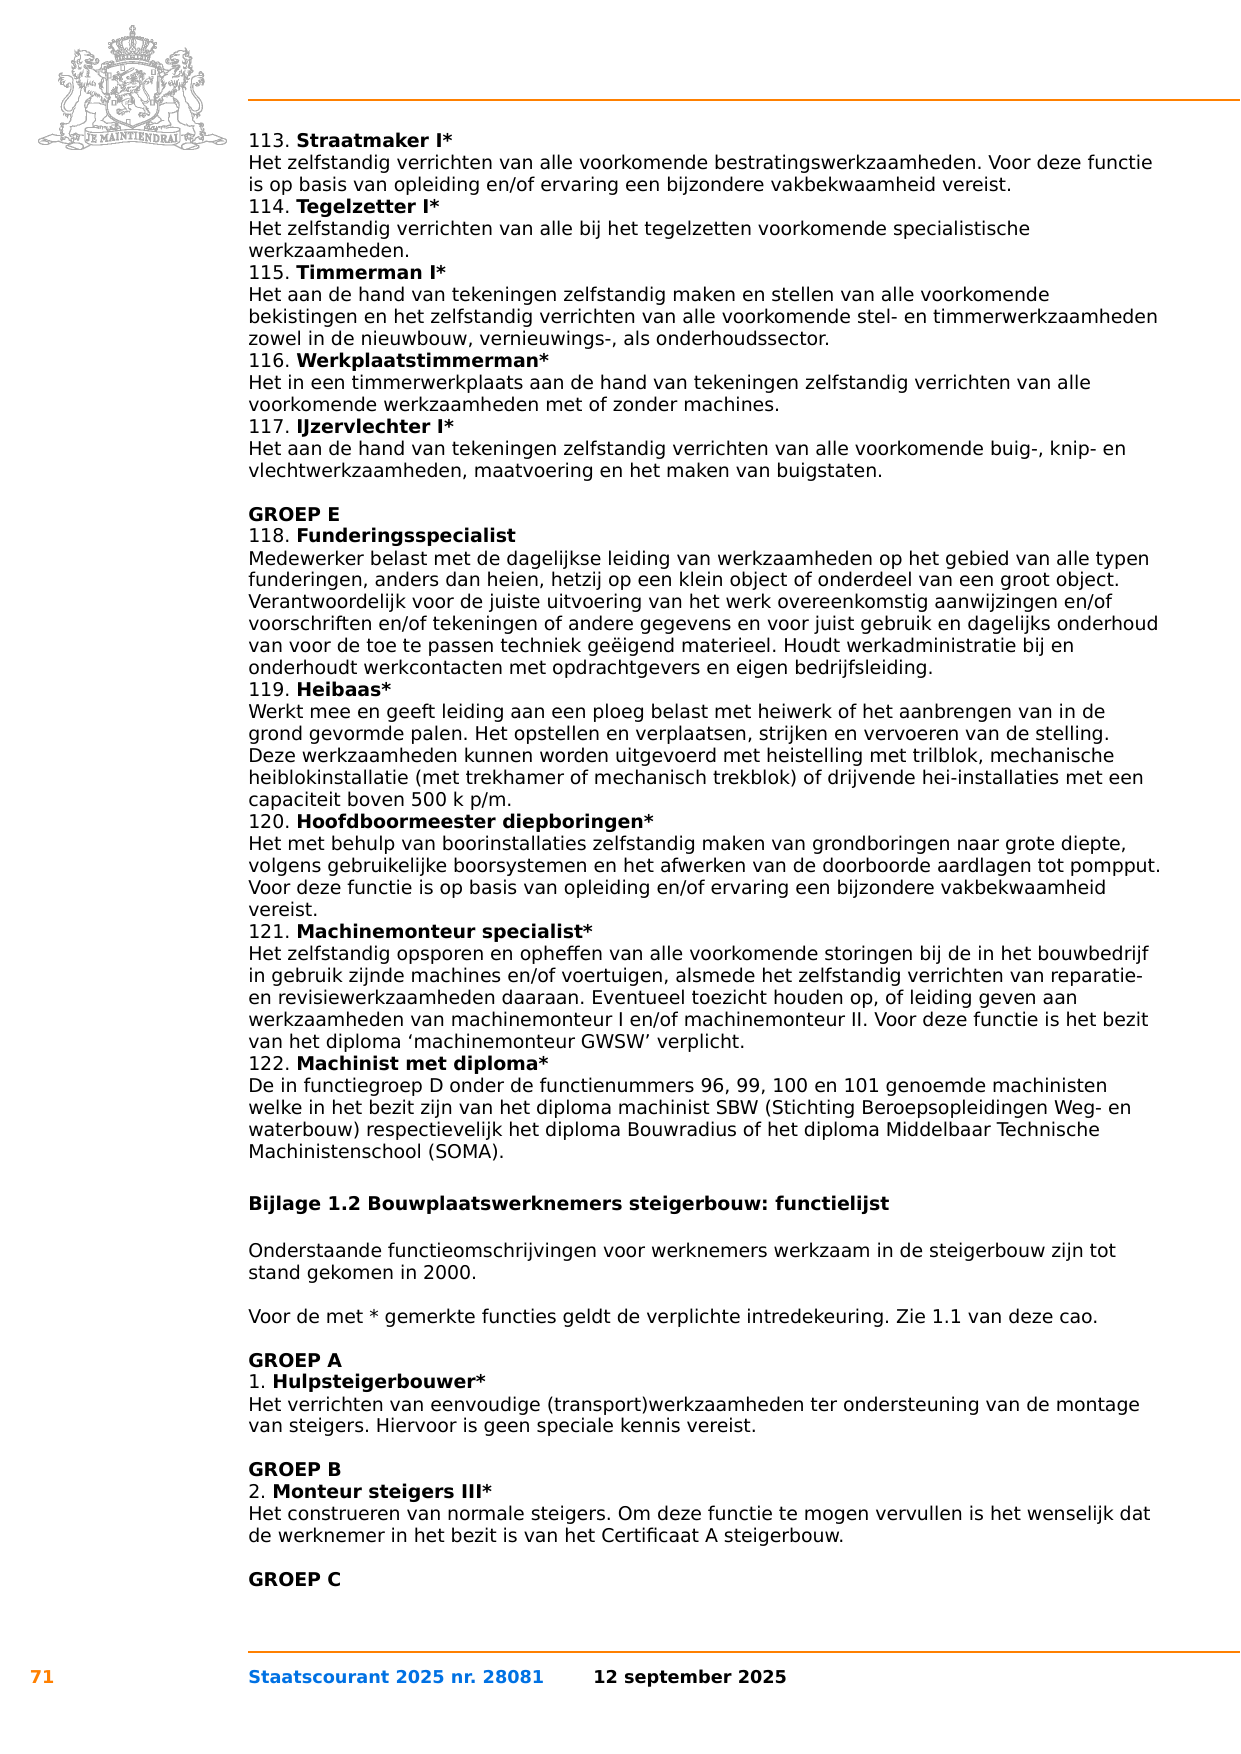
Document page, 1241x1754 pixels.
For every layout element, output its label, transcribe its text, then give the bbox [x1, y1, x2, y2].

subtitle Bijlage 1.2 Bouwplaatswerknemers steigerbouw: functielijst [248, 1193, 1163, 1215]
text Het verrichten van eenvoudige (transport)werkzaamheden ter ondersteuning van de montage van steigers. Hiervoor is geen speciale kennis vereist. [248, 1393, 1163, 1437]
text GROEP A [248, 1349, 1163, 1371]
text Het aan de hand van tekeningen zelfstandig maken en stellen van alle voorkomende bekistingen en het zelfstandig verrichten van alle voorkomende stel- en timmerwerkzaamheden zowel in de nieuwbouw, vernieuwings-, als onderhoudssector. [248, 284, 1163, 350]
text Het construeren van normale steigers. Om deze functie te mogen vervullen is het wenselijk dat de werknemer in het bezit is van het Certificaat A steigerbouw. [248, 1503, 1163, 1547]
text 114. Tegelzetter I* [248, 196, 1163, 218]
text Het met behulp van boorinstallaties zelfstandig maken van grondboringen naar grote diepte, volgens gebruikelijke boorsystemen en het afwerken van de doorboorde aardlagen tot pompput. Voor deze functie is op basis van opleiding en/of ervaring een bijzondere vakbekwaamheid vereist. [248, 833, 1163, 921]
text 2. Monteur steigers III* [248, 1481, 1163, 1503]
text Het zelfstandig verrichten van alle bij het tegelzetten voorkomende specialistische werkzaamheden. [248, 218, 1163, 262]
text Het zelfstandig verrichten van alle voorkomende bestratingswerkzaamheden. Voor deze functie is op basis van opleiding en/of ervaring een bijzondere vakbekwaamheid vereist. [248, 152, 1163, 196]
text 116. Werkplaatstimmerman* [248, 350, 1163, 372]
text Het in een timmerwerkplaats aan de hand van tekeningen zelfstandig verrichten van alle voorkomende werkzaamheden met of zonder machines. [248, 372, 1163, 416]
text Voor de met * gemerkte functies geldt de verplichte intredekeuring. Zie 1.1 van deze cao. [248, 1306, 1163, 1328]
text 117. IJzervlechter I* [248, 416, 1163, 438]
text Het zelfstandig opsporen en opheffen van alle voorkomende storingen bij de in het bouwbedrijf in gebruik zijnde machines en/of voertuigen, alsmede het zelfstandig verrichten van reparatie- en revisiewerkzaamheden daaraan. Eventueel toezicht houden op, of leiding geven aan werkzaamheden van machinemonteur I en/of machinemonteur II. Voor deze functie is het bezit van het diploma ‘machinemonteur GWSW’ verplicht. [248, 943, 1163, 1053]
text Onderstaande functieomschrijvingen voor werknemers werkzaam in de steigerbouw zijn tot stand gekomen in 2000. [248, 1240, 1163, 1284]
text 119. Heibaas* [248, 679, 1163, 701]
text GROEP B [248, 1459, 1163, 1481]
text GROEP E [248, 503, 1163, 525]
text 113. Straatmaker I* [248, 130, 1163, 152]
text 115. Timmerman I* [248, 262, 1163, 284]
text 118. Funderingsspecialist [248, 525, 1163, 547]
text Medewerker belast met de dagelijkse leiding van werkzaamheden op het gebied van alle typen funderingen, anders dan heien, hetzij op een klein object of onderdeel van een groot object. Verantwoordelijk voor de juiste uitvoering van het werk overeenkomstig aanwijzingen en/of voorschriften en/of tekeningen of andere gegevens en voor juist gebruik en dagelijks onderhoud van voor de toe te passen techniek geëigend materieel. Houdt werkadministratie bij en onderhoudt werkcontacten met opdrachtgevers en eigen bedrijfsleiding. [248, 547, 1163, 679]
text 120. Hoofdboormeester diepboringen* [248, 811, 1163, 833]
text 122. Machinist met diploma* [248, 1053, 1163, 1075]
text 121. Machinemonteur specialist* [248, 921, 1163, 943]
text 1. Hulpsteigerbouwer* [248, 1371, 1163, 1393]
text Het aan de hand van tekeningen zelfstandig verrichten van alle voorkomende buig-, knip- en vlechtwerkzaamheden, maatvoering en het maken van buigstaten. [248, 438, 1163, 482]
text Werkt mee en geeft leiding aan een ploeg belast met heiwerk of het aanbrengen van in de grond gevormde palen. Het opstellen en verplaatsen, strijken en vervoeren van de stelling. Deze werkzaamheden kunnen worden uitgevoerd met heistelling met trilblok, mechanische heiblokinstallatie (met trekhamer of mechanisch trekblok) of drijvende hei-installaties met een capaciteit boven 500 k p/m. [248, 701, 1163, 811]
picture [38, 25, 227, 150]
text De in functiegroep D onder de functienummers 96, 99, 100 en 101 genoemde machinisten welke in het bezit zijn van het diploma machinist SBW (Stichting Beroepsopleidingen Weg- en waterbouw) respectievelijk het diploma Bouwradius of het diploma Middelbaar Technische Machinistenschool (SOMA). [248, 1075, 1163, 1163]
text GROEP C [248, 1569, 1163, 1591]
